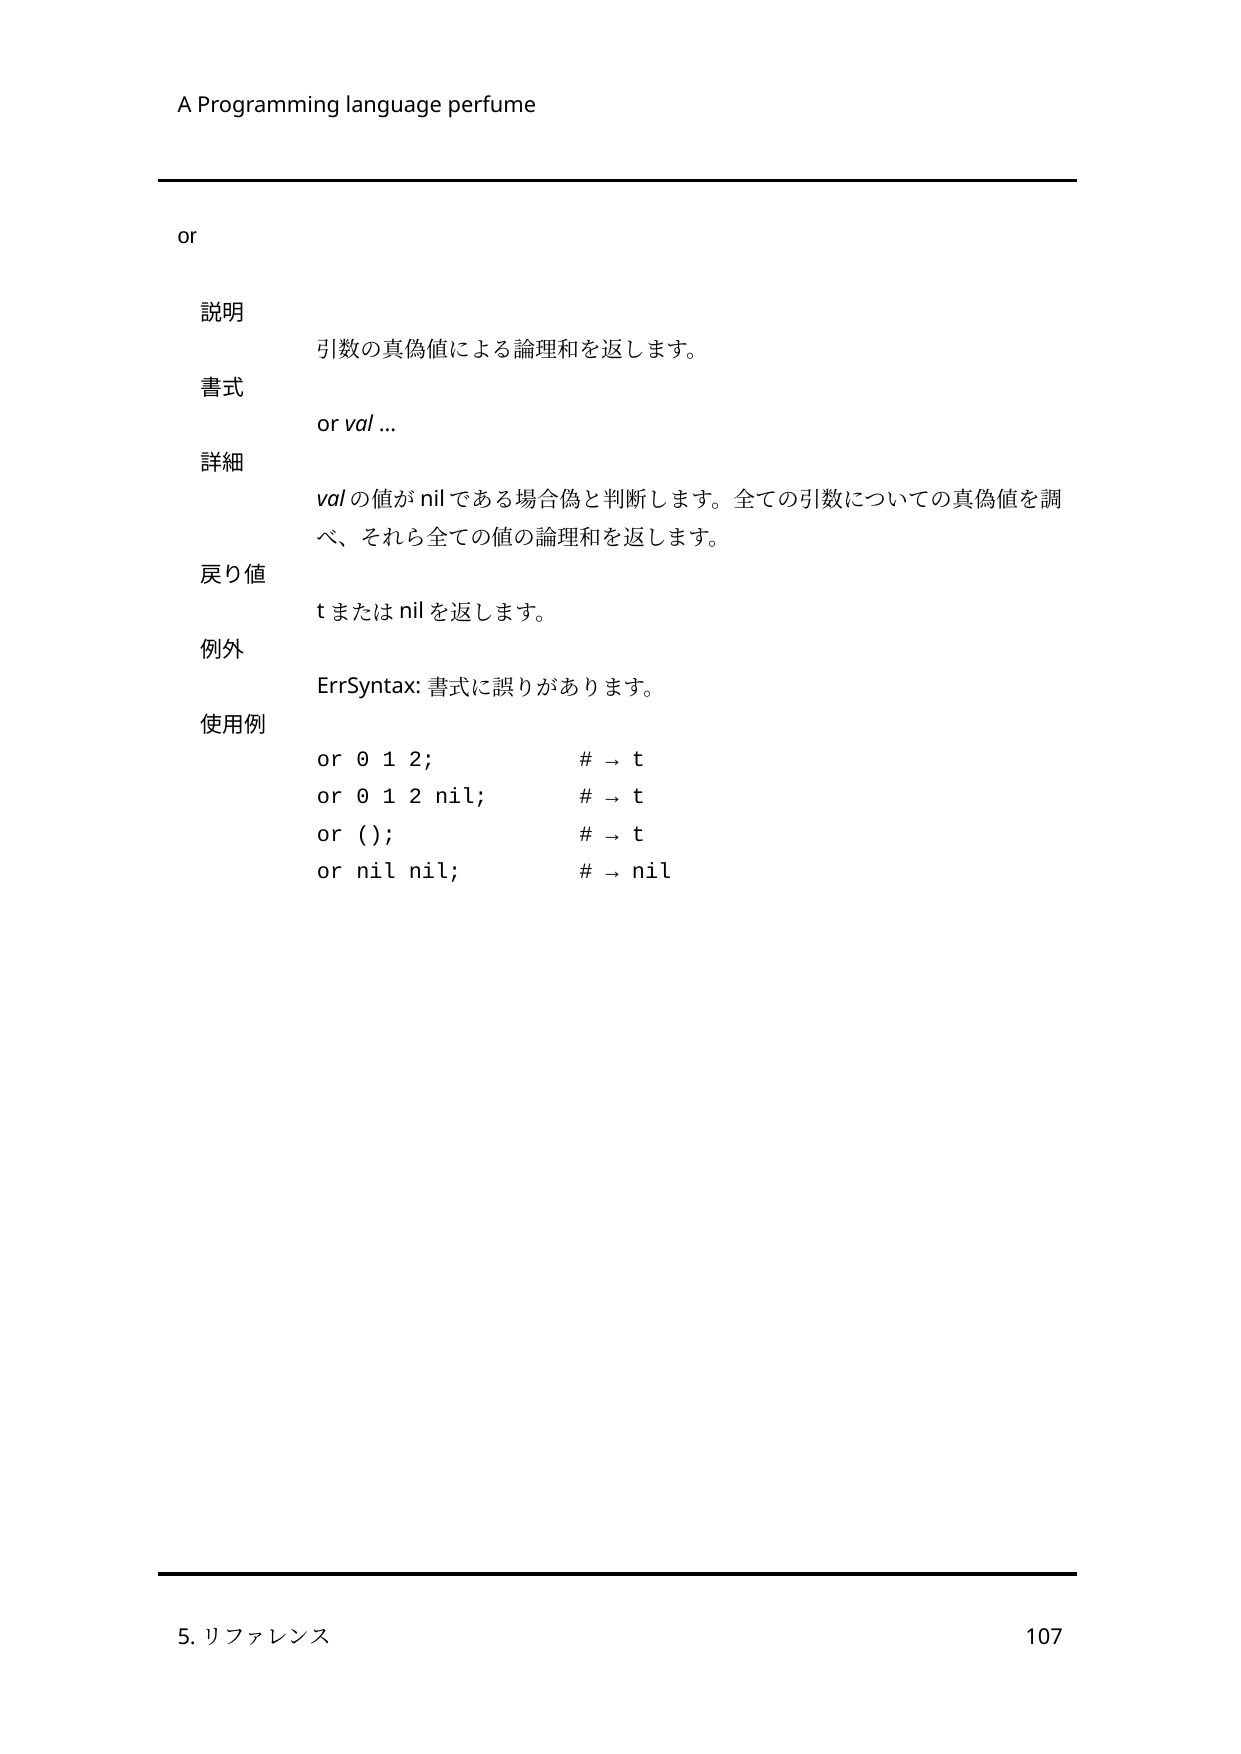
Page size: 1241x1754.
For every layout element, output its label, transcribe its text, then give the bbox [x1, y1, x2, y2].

subtitle or [177, 217, 1063, 254]
table_cell valの値がnilである場合偽と判断します。全ての引数についての真偽値を調べ、それら全ての値の論理和を返します。 [317, 442, 1063, 554]
table_header 説明 [200, 292, 317, 367]
table_cell or val ... [317, 367, 1063, 442]
table_cell 詳細 [200, 442, 317, 554]
table_cell 使用例 [200, 704, 317, 892]
table_cell or 0 1 2; # → t or 0 1 2 nil; # → t or (); # → t or nil nil; # → nil [317, 704, 1063, 892]
table_cell ErrSyntax: 書式に誤りがあります。 [317, 629, 1063, 704]
table_cell tまたはnilを返します。 [317, 554, 1063, 629]
table_header 引数の真偽値による論理和を返します。 [317, 292, 1063, 367]
table_cell 例外 [200, 629, 317, 704]
table_cell 戻り値 [200, 554, 317, 629]
table_cell 書式 [200, 367, 317, 442]
